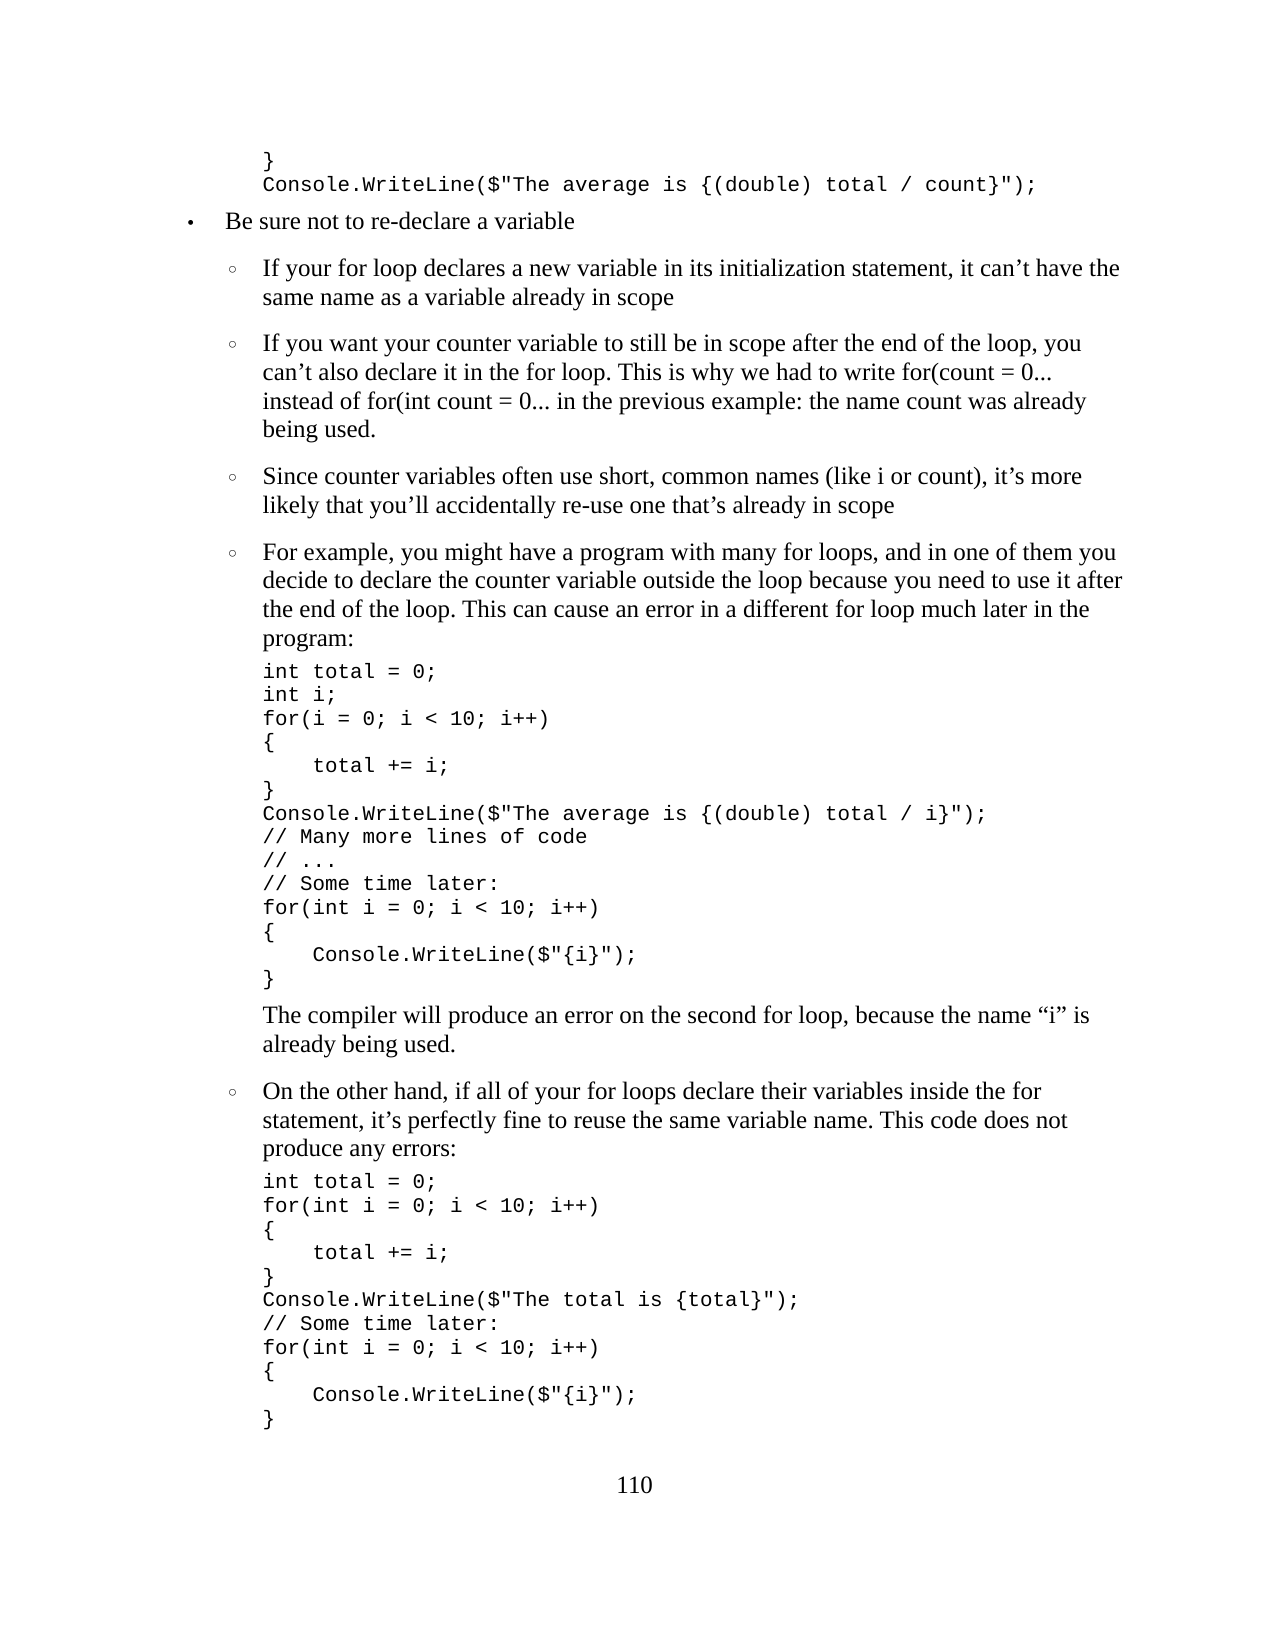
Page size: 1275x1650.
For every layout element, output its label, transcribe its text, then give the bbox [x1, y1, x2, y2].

list { [225, 921, 1125, 944]
list Console.WriteLine($"The average is {(double) total / count}"); [225, 174, 1125, 197]
list For example, you might have a program with many for loops, and in one of them you decide to declare the counter variable outside the loop because you need to use it after the end of the loop. This can cause an error in a different for loop much later in the program: [225, 537, 1125, 652]
list Console.WriteLine($"{i}"); [225, 944, 1125, 968]
list Console.WriteLine($"The average is {(double) total / i}"); [225, 802, 1125, 826]
list { [225, 1360, 1125, 1384]
list for(int i = 0; i < 10; i++) [225, 897, 1125, 921]
list Since counter variables often use short, common names (like i or count), it’s more likely that you’ll accidentally re-use one that’s already in scope [225, 461, 1125, 519]
list { [225, 1218, 1125, 1242]
list int total = 0; [225, 1171, 1125, 1195]
list The compiler will produce an error on the second for loop, because the name “i” is already being used. [225, 1001, 1125, 1058]
list Be sure not to re-declare a variable [187, 206, 1125, 235]
list total += i; [225, 755, 1125, 779]
list // Many more lines of code [225, 826, 1125, 850]
list Console.WriteLine($"The total is {total}"); [225, 1289, 1125, 1313]
list } [225, 968, 1125, 992]
list // Some time later: [225, 1313, 1125, 1337]
list } [225, 1408, 1125, 1431]
list for(int i = 0; i < 10; i++) [225, 1195, 1125, 1218]
list } [225, 150, 1125, 174]
list } [225, 1266, 1125, 1289]
list } [225, 779, 1125, 802]
list total += i; [225, 1242, 1125, 1266]
list int total = 0; [225, 661, 1125, 684]
list for(int i = 0; i < 10; i++) [225, 1337, 1125, 1360]
list If you want your counter variable to still be in scope after the end of the loop, you can’t also declare it in the for loop. This is why we had to write for(count = 0... instead of for(int count = 0... in the previous example: the name count was already being used. [225, 328, 1125, 443]
list // ... [225, 850, 1125, 873]
list // Some time later: [225, 873, 1125, 897]
list for(i = 0; i < 10; i++) [225, 708, 1125, 732]
list Console.WriteLine($"{i}"); [225, 1384, 1125, 1408]
list { [225, 732, 1125, 755]
list If your for loop declares a new variable in its initialization statement, it can’t have the same name as a variable already in scope [225, 253, 1125, 310]
list On the other hand, if all of your for loops declare their variables inside the for statement, it’s perfectly fine to reuse the same variable name. This code does not produce any errors: [225, 1076, 1125, 1162]
list int i; [225, 684, 1125, 708]
